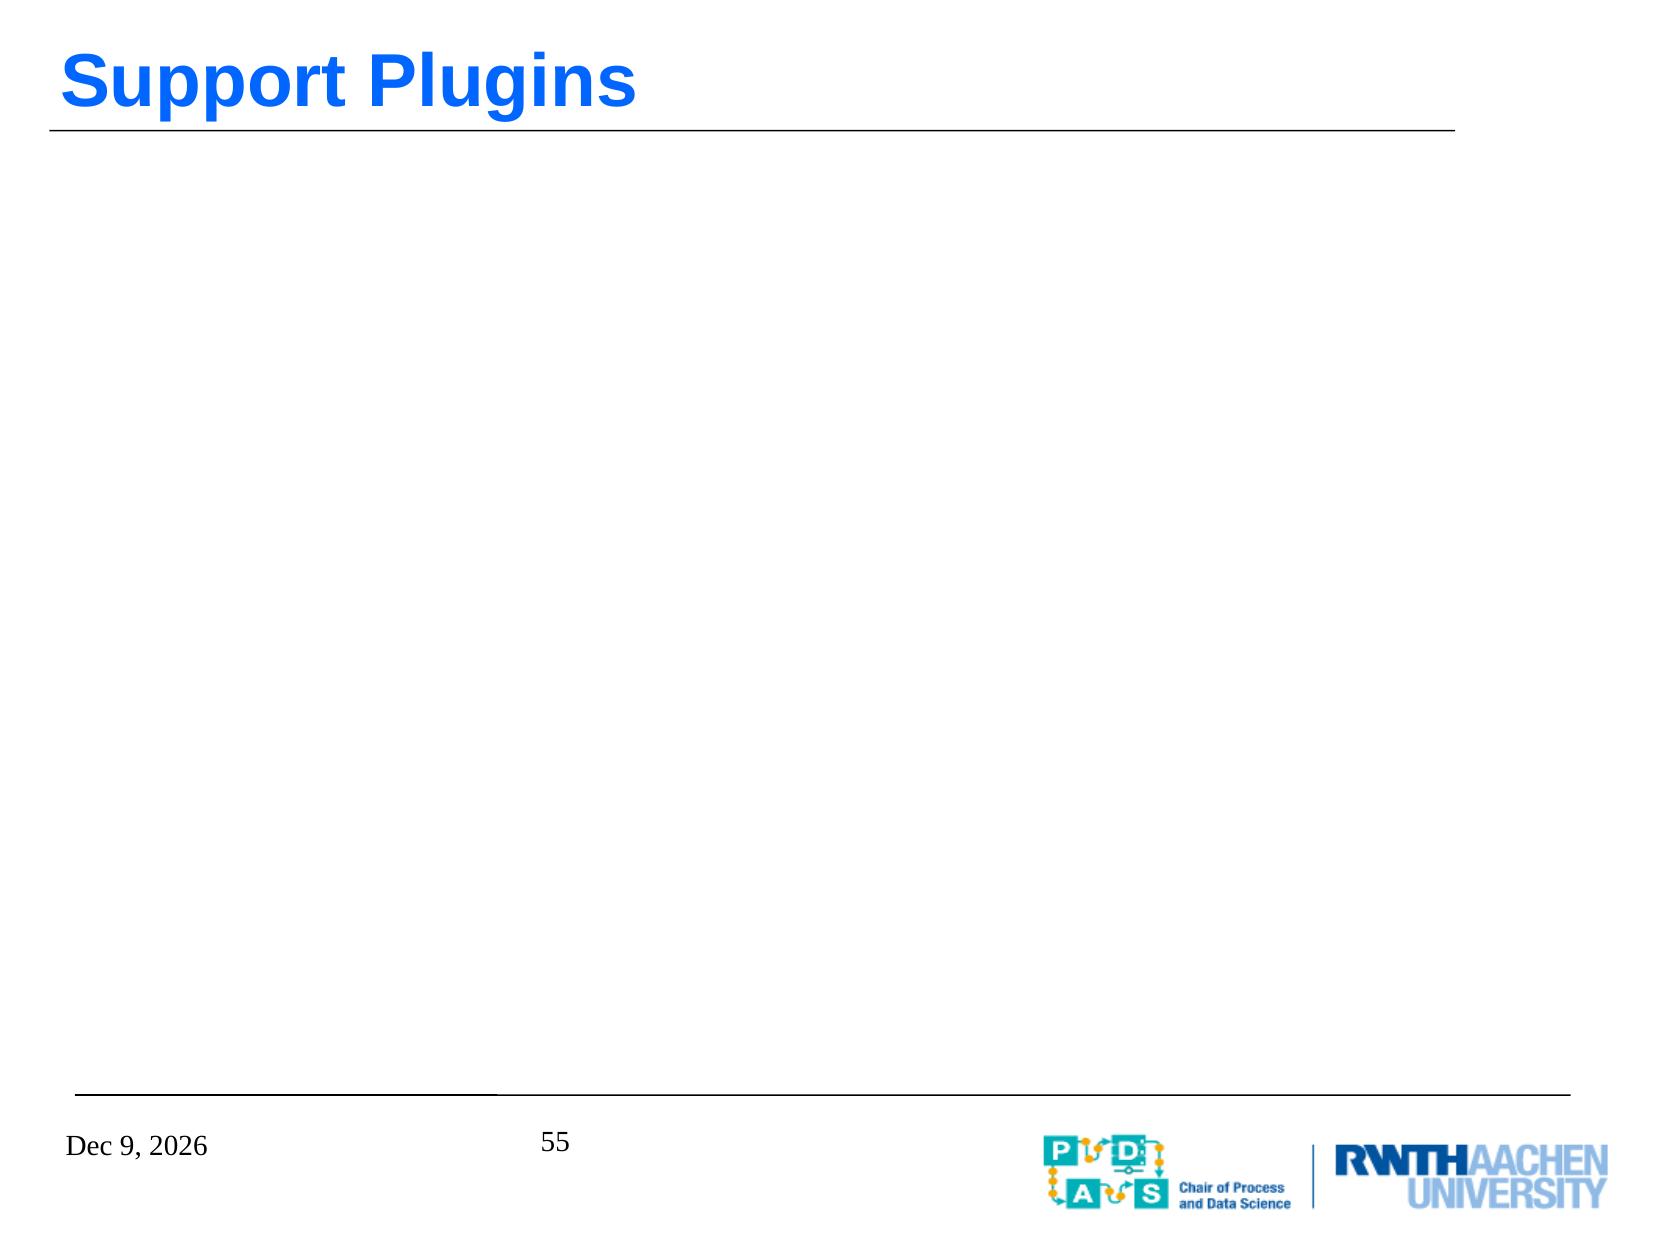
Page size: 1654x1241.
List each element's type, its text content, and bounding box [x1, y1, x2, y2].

picture [1005, 1090, 1647, 1241]
title Support Plugins [60, 30, 1549, 131]
